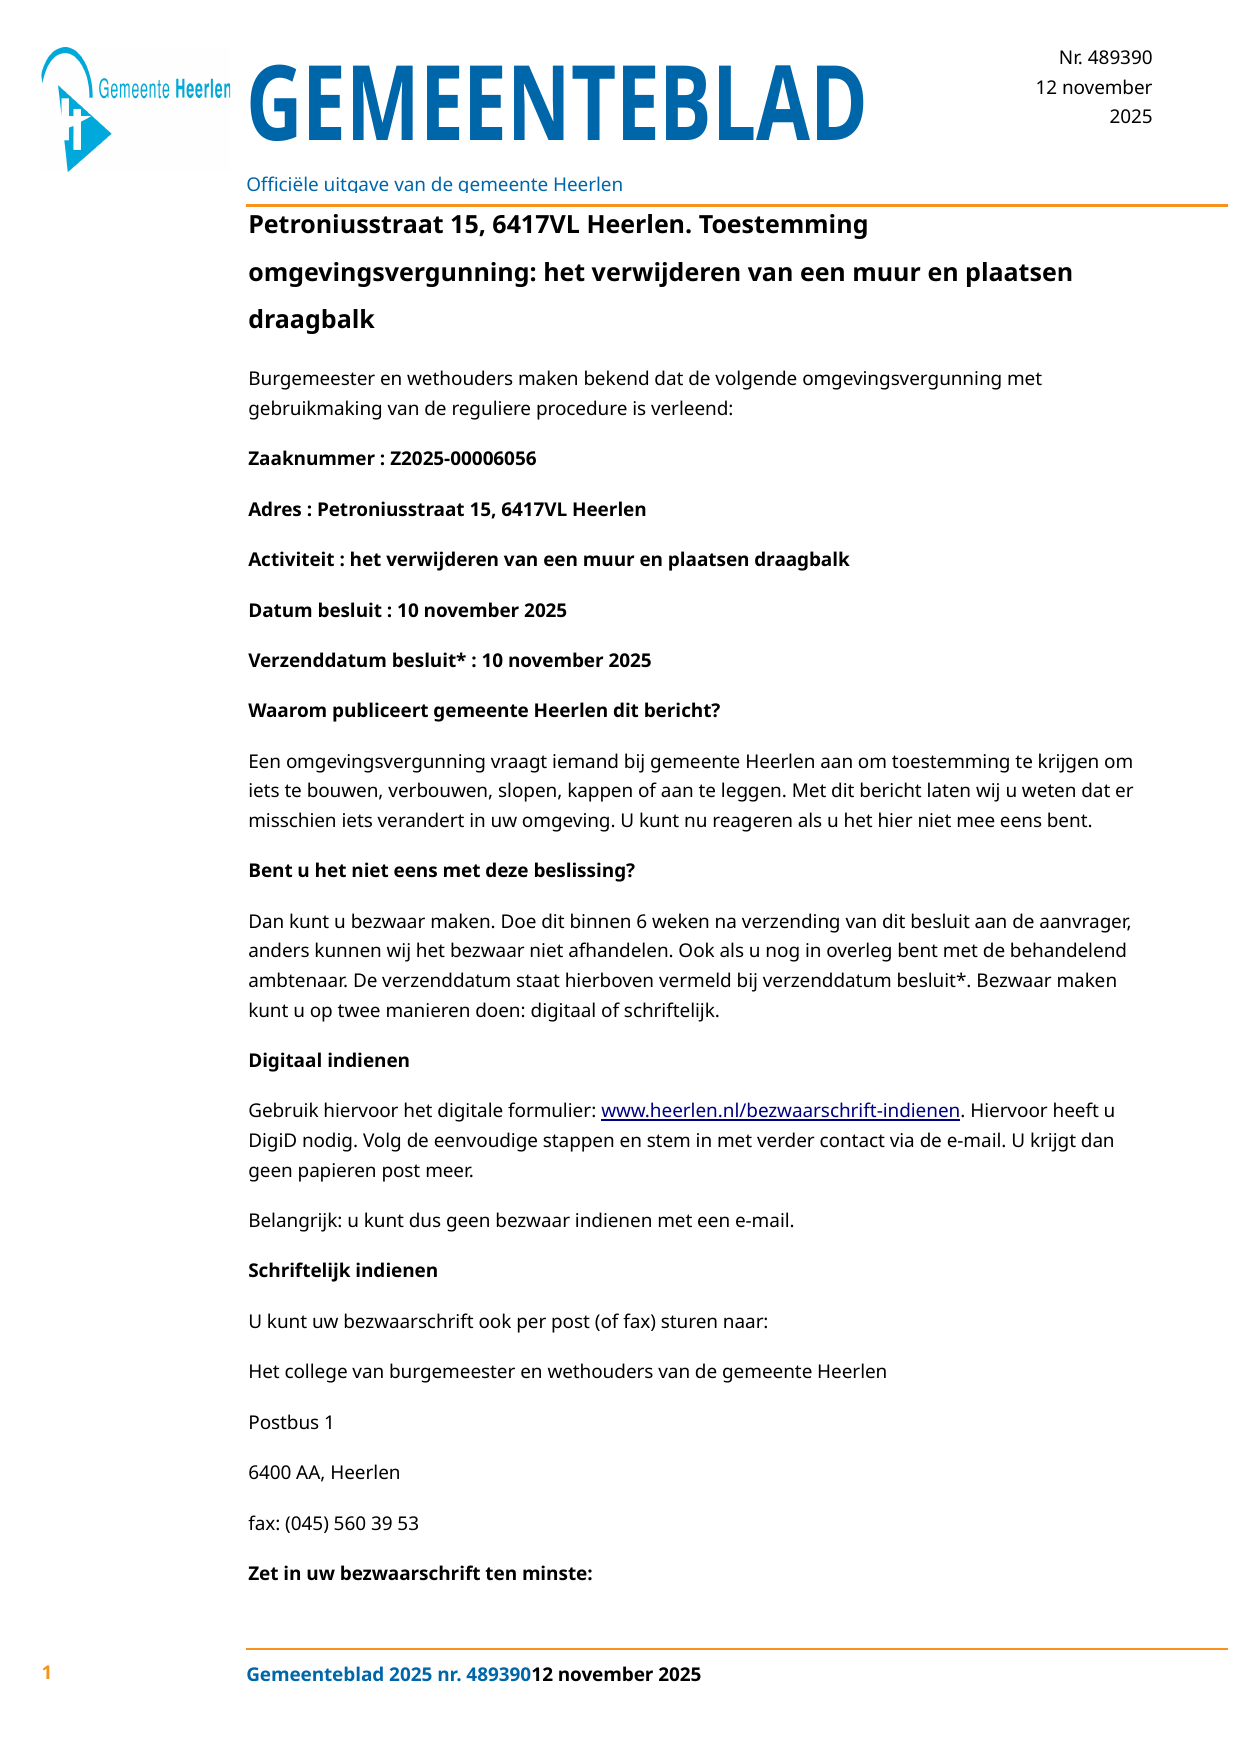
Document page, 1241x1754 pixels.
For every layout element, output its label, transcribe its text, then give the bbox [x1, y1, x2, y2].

text Dan kunt u bezwaar maken. Doe dit binnen 6 weken na verzending van dit besluit aan de aanvrager, anders kunnen wij het bezwaar niet afhandelen. Ook als u nog in overleg bent met de behandelend ambtenaar. De verzenddatum staat hierboven vermeld bij verzenddatum besluit*. Bezwaar maken kunt u op twee manieren doen: digitaal of schriftelijk. [248, 908, 1152, 1022]
picture [41, 47, 231, 172]
text Gebruik hiervoor het digitale formulier: www.heerlen.nl/bezwaarschrift-indienen. Hiervoor heeft u DigiD nodig. Volg de eenvoudige stappen en stem in met verder contact via de e-mail. U krijgt dan geen papieren post meer. [248, 1098, 1152, 1182]
text Postbus 1 [248, 1409, 1152, 1434]
text Zet in uw bezwaarschrift ten minste: [248, 1560, 1152, 1586]
text Datum besluit : 10 november 2025 [248, 597, 1152, 622]
text Bent u het niet eens met deze beslissing? [248, 858, 1152, 883]
text Activiteit : het verwijderen van een muur en plaatsen draagbalk [248, 546, 1152, 572]
text Een omgevingsvergunning vraagt iemand bij gemeente Heerlen aan om toestemming te krijgen om iets te bouwen, verbouwen, slopen, kappen of aan te leggen. Met dit bericht laten wij u weten dat er misschien iets verandert in uw omgeving. U kunt nu reageren als u het hier niet mee eens bent. [248, 748, 1152, 833]
text Het college van burgemeester en wethouders van de gemeente Heerlen [248, 1358, 1152, 1384]
text Burgemeester en wethouders maken bekend dat de volgende omgevingsvergunning met gebruikmaking van de reguliere procedure is verleend: [248, 366, 1152, 421]
text Waarom publiceert gemeente Heerlen dit bericht? [248, 698, 1152, 723]
text Adres : Petroniusstraat 15, 6417VL Heerlen [248, 496, 1152, 522]
text Belangrijk: u kunt dus geen bezwaar indienen met een e-mail. [248, 1207, 1152, 1233]
text Zaaknummer : Z2025-00006056 [248, 446, 1152, 471]
text U kunt uw bezwaarschrift ook per post (of fax) sturen naar: [248, 1308, 1152, 1334]
picture [41, 47, 59, 70]
text Schriftelijk indienen [248, 1258, 1152, 1283]
text Petroniusstraat 15, 6417VL Heerlen. Toestemming omgevingsvergunning: het verwijderen van een muur en plaatsen draagbalk [248, 207, 1152, 336]
text Digitaal indienen [248, 1047, 1152, 1073]
text fax: (045) 560 39 53 [248, 1510, 1152, 1535]
text 6400 AA, Heerlen [248, 1459, 1152, 1485]
text Verzenddatum besluit* : 10 november 2025 [248, 647, 1152, 673]
